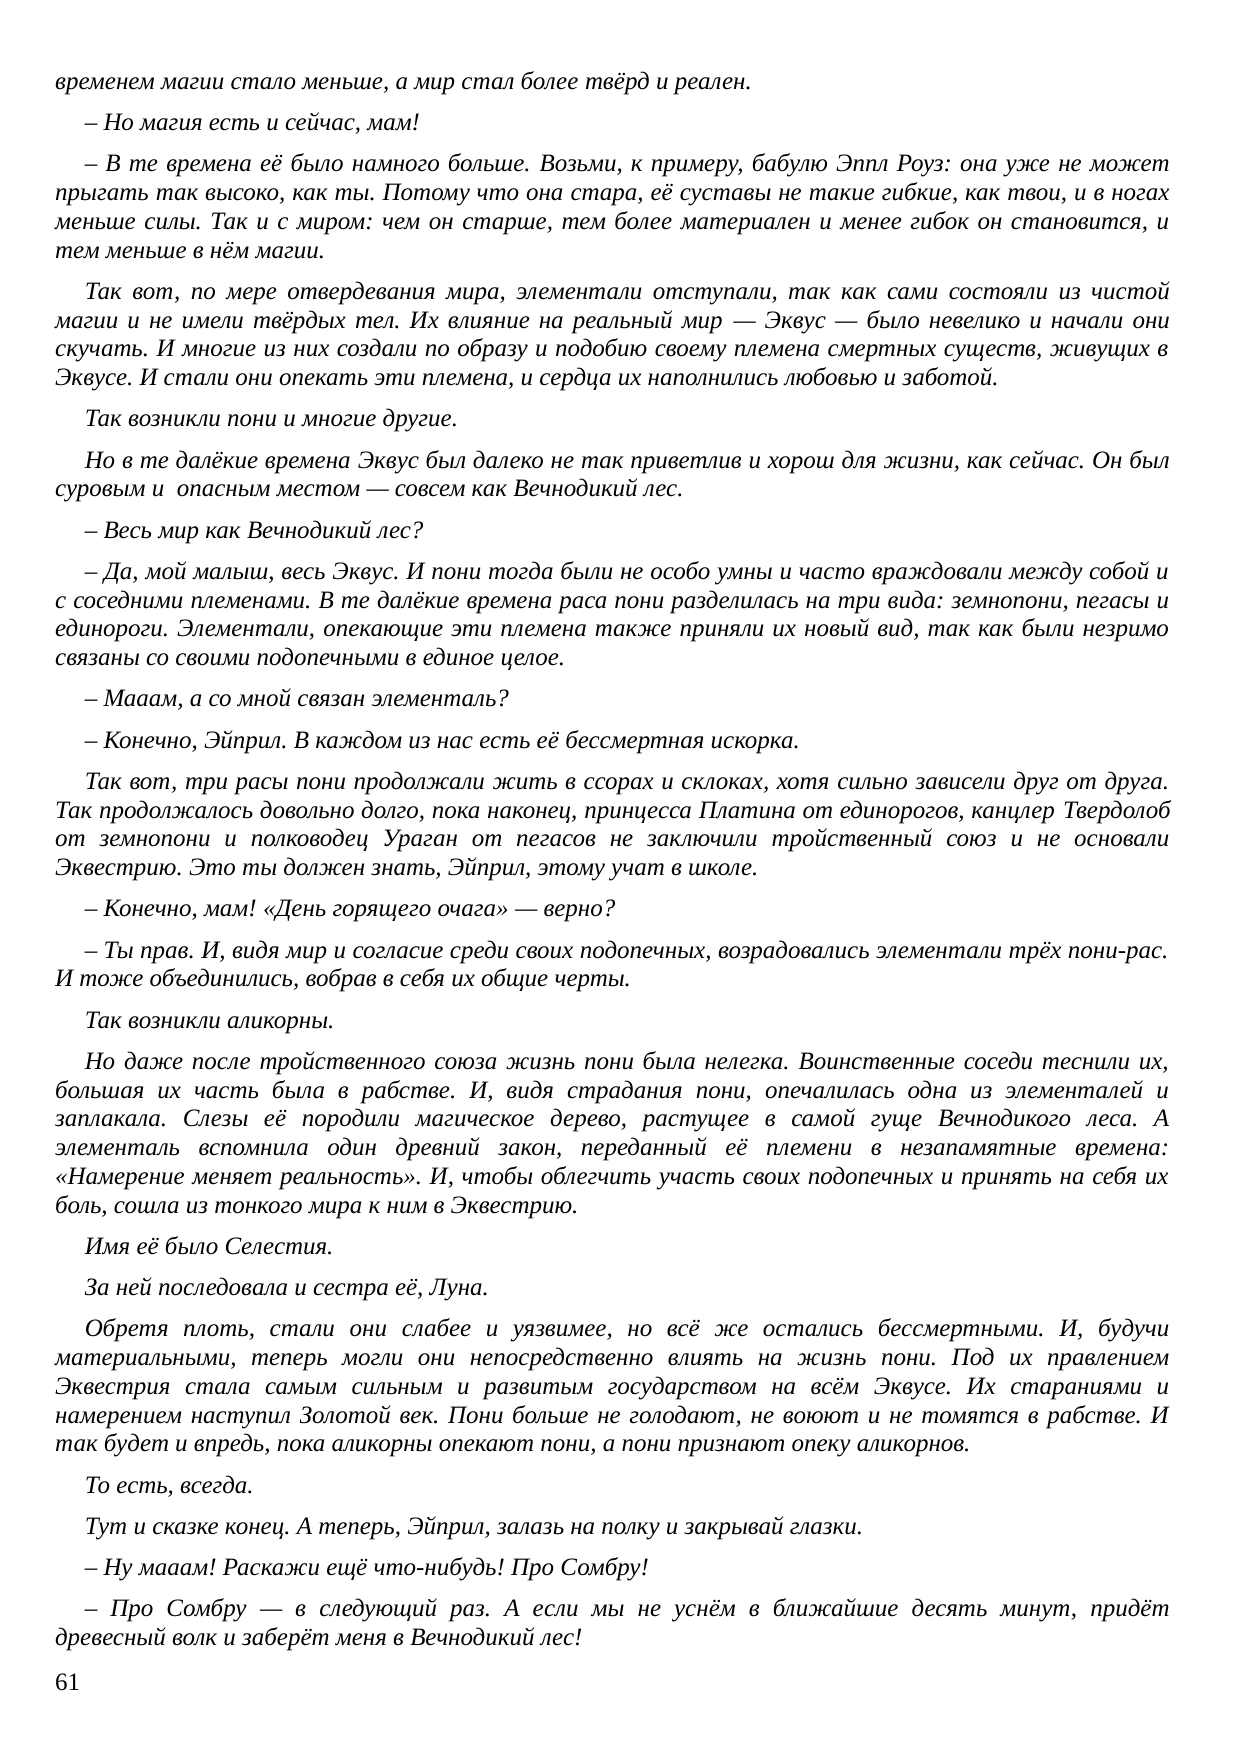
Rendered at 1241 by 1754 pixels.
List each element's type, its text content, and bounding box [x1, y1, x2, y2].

text – В те времена её было намного больше. Возьми, к примеру, бабулю Эппл Роуз: она уже не может прыгать так высоко, как ты. Потому что она стара, её суставы не такие гибкие, как твои, и в ногах меньше силы. Так и с миром: чем он старше, тем более материален и менее гибок он становится, и тем меньше в нём магии. [55, 148, 1173, 263]
text За ней последовала и сестра её, Луна. [55, 1272, 1173, 1301]
text – Ну мааам! Раскажи ещё что-нибудь! Про Сомбру! [55, 1552, 1173, 1581]
text – Мааам, а со мной связан элементаль? [55, 683, 1173, 712]
text Обретя плоть, стали они слабее и уязвимее, но всё же остались бессмертными. И, будучи материальными, теперь могли они непосредственно влиять на жизнь пони. Под их правлением Эквестрия стала самым сильным и развитым государством на всём Эквусе. Их стараниями и намерением наступил Золотой век. Пони больше не голодают, не воюют и не томятся в рабстве. И так будет и впредь, пока аликорны опекают пони, а пони признают опеку аликорнов. [55, 1313, 1173, 1457]
text Имя её было Селестия. [55, 1231, 1173, 1260]
text Так вот, три расы пони продолжали жить в ссорах и склоках, хотя сильно зависели друг от друга. Так продолжалось довольно долго, пока наконец, принцесса Платина от единорогов, канцлер Твердолоб от земнопони и полководец Ураган от пегасов не заключили тройственный союз и не основали Эквестрию. Это ты должен знать, Эйприл, этому учат в школе. [55, 766, 1173, 881]
text – Конечно, Эйприл. В каждом из нас есть её бессмертная искорка. [55, 725, 1173, 753]
text – Ты прав. И, видя мир и согласие среди своих подопечных, возрадовались элементали трёх пони-рас. И тоже объединились, вобрав в себя их общие черты. [55, 935, 1173, 992]
text То есть, всегда. [55, 1470, 1173, 1498]
text – Но магия есть и сейчас, мам! [55, 107, 1173, 136]
text – Конечно, мам! «День горящего очага» — верно? [55, 893, 1173, 922]
text Так возникли аликорны. [55, 1005, 1173, 1033]
text Тут и сказке конец. А теперь, Эйприл, залазь на полку и закрывай глазки. [55, 1511, 1173, 1540]
text Но даже после тройственного союза жизнь пони была нелегка. Воинственные соседи теснили их, большая их часть была в рабстве. И, видя страдания пони, опечалилась одна из элементалей и заплакала. Слезы её породили магическое дерево, растущее в самой гуще Вечнодикого леса. А элементаль вспомнила один древний закон, переданный её племени в незапамятные времена: «Намерение меняет реальность». И, чтобы облегчить участь своих подопечных и принять на себя их боль, сошла из тонкого мира к ним в Эквестрию. [55, 1046, 1173, 1218]
text временем магии стало меньше, а мир стал более твёрд и реален. [55, 66, 1173, 95]
text – Про Сомбру — в следующий раз. А если мы не уснём в ближайшие десять минут, придёт древесный волк и заберёт меня в Вечнодикий лес! [55, 1593, 1173, 1651]
text Но в те далёкие времена Эквус был далеко не так приветлив и хорош для жизни, как сейчас. Он был суровым и опасным местом — совсем как Вечнодикий лес. [55, 445, 1173, 502]
text – Весь мир как Вечнодикий лес? [55, 515, 1173, 543]
text – Да, мой малыш, весь Эквус. И пони тогда были не особо умны и часто враждовали между собой и с соседними племенами. В те далёкие времена раса пони разделилась на три вида: земнопони, пегасы и единороги. Элементали, опекающие эти племена также приняли их новый вид, так как были незримо связаны со своими подопечными в единое целое. [55, 556, 1173, 671]
text Так вот, по мере отвердевания мира, элементали отступали, так как сами состояли из чистой магии и не имели твёрдых тел. Их влияние на реальный мир — Эквус — было невелико и начали они скучать. И многие из них создали по образу и подобию своему племена смертных существ, живущих в Эквусе. И стали они опекать эти племена, и сердца их наполнились любовью и заботой. [55, 276, 1173, 391]
text Так возникли пони и многие другие. [55, 403, 1173, 432]
